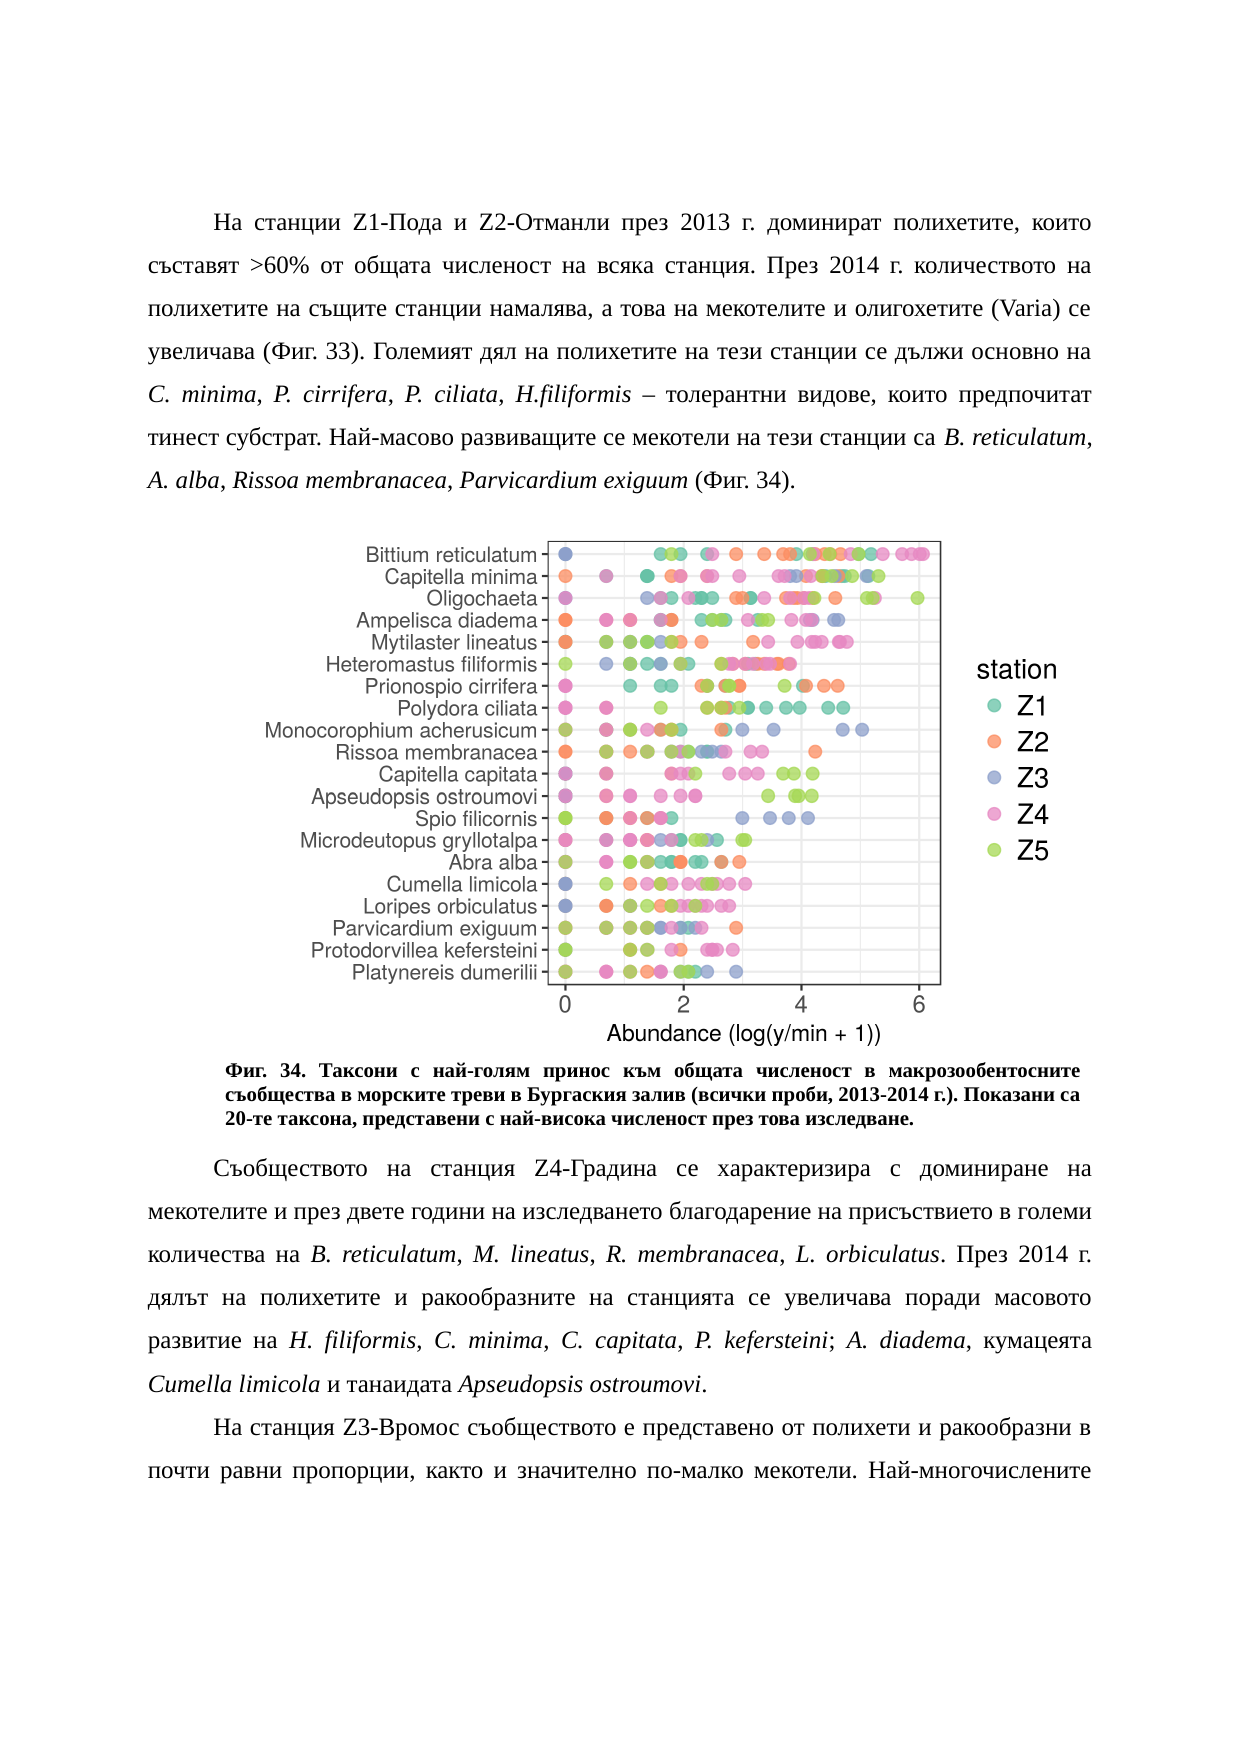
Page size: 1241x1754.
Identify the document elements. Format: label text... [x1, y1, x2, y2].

picture [225, 529, 1081, 1058]
text Съобществото на станция Z4-Градина се характеризира с доминиране на мекотелите и през двете години на изследването благодарение на присъствието в големи количества на B. reticulatum, M. lineatus, R. membranacea, L. orbiculatus. През 2014 г. дялът на полихетите и ракообразните на станцията се увеличава поради масовото развитие на H. filiformis, C. minima, C. capitata, P. kefersteini; A. diadema, кумацеята Cumella limicola и танаидата Apseudopsis ostroumovi. [148, 1153, 1093, 1397]
text Фиг. 34. Таксони с най-голям принос към общата численост в макрозообентосните съобщества в морските треви в Бургаския залив (всички проби, 2013-2014 г.). Показани са 20-те таксона, представени с най-висока численост през това изследване. [225, 1058, 1081, 1130]
text На станции Z1-Пода и Z2-Отманли през 2013 г. доминират полихетите, които съставят >60% от общата численост на всяка станция. През 2014 г. количеството на полихетите на същите станции намалява, а това на мекотелите и олигохетите (Varia) се увеличава (Фиг. 33). Големият дял на полихетите на тези станции се дължи основно на C. minima, P. cirrifera, P. ciliata, H.filiformis – толерантни видове, които предпочитат тинест субстрат. Най-масово развиващите се мекотели на тези станции са B. reticulatum, A. alba, Rissoa membranacea, Parvicardium exiguum (Фиг. 34). [148, 207, 1093, 494]
text На станция Z3-Вромос съобществото е представено от полихети и ракообразни в почти равни пропорции, както и значително по-малко мекотели. Най-многочислените [148, 1412, 1093, 1484]
